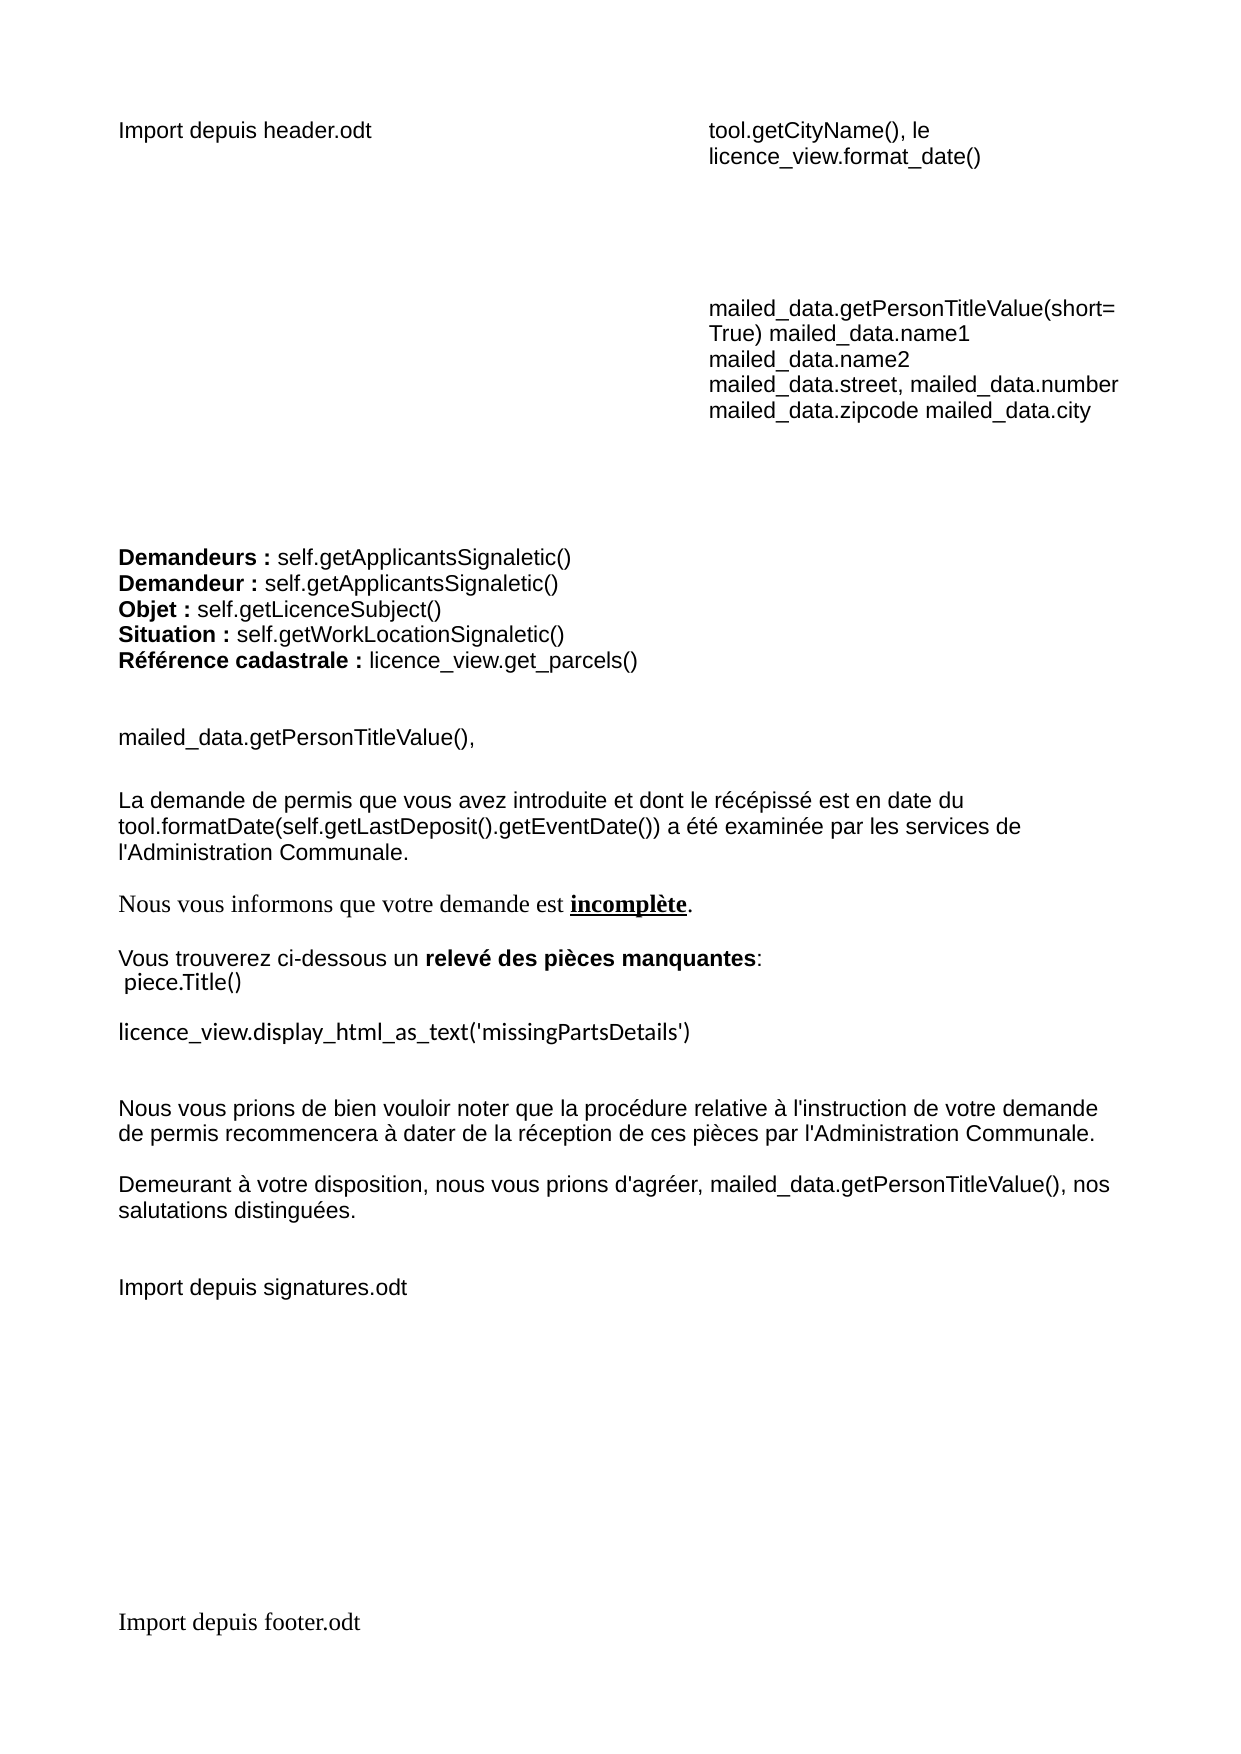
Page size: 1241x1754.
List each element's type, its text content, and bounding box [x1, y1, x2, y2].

text Demandeur : self.getApplicantsSignaletic() [118, 571, 1122, 596]
text La demande de permis que vous avez introduite et dont le récépissé est en date du tool.formatDate(self.getLastDeposit().getEventDate()) a été examinée par les services de l'Administration Communale. [118, 788, 1122, 865]
text Import depuis signatures.odt [118, 1274, 1122, 1300]
text licence_view.display_html_as_text('missingPartsDetails') [118, 1022, 1122, 1047]
text Référence cadastrale : licence_view.get_parcels() [118, 647, 1122, 673]
table_header Import depuis header.odt [118, 118, 708, 436]
text Nous vous prions de bien vouloir noter que la procédure relative à l'instruction de votre demande de permis recommencera à dater de la réception de ces pièces par l'Administration Communale. [118, 1095, 1122, 1146]
table_header piece.Title() [118, 972, 1122, 997]
text Objet : self.getLicenceSubject() [118, 596, 1122, 622]
text Nous vous informons que votre demande est incomplète. [118, 891, 1122, 918]
table_header tool.getCityName(), le licence_view.format_date() mailed_data.getPersonTitleValue(short=True) mailed_data.name1 mailed_data.name2 mailed_data.street, mailed_data.number mailed_data.zipcode mailed_data.city [709, 118, 1128, 436]
text Demeurant à votre disposition, nous vous prions d'agréer, mailed_data.getPersonTitleValue(), nos salutations distinguées. [118, 1172, 1122, 1223]
text Demandeurs : self.getApplicantsSignaletic() [118, 545, 1122, 571]
text mailed_data.getPersonTitleValue(), [118, 724, 1122, 750]
text Vous trouverez ci-dessous un relevé des pièces manquantes: [118, 946, 1122, 972]
text Situation : self.getWorkLocationSignaletic() [118, 622, 1122, 647]
